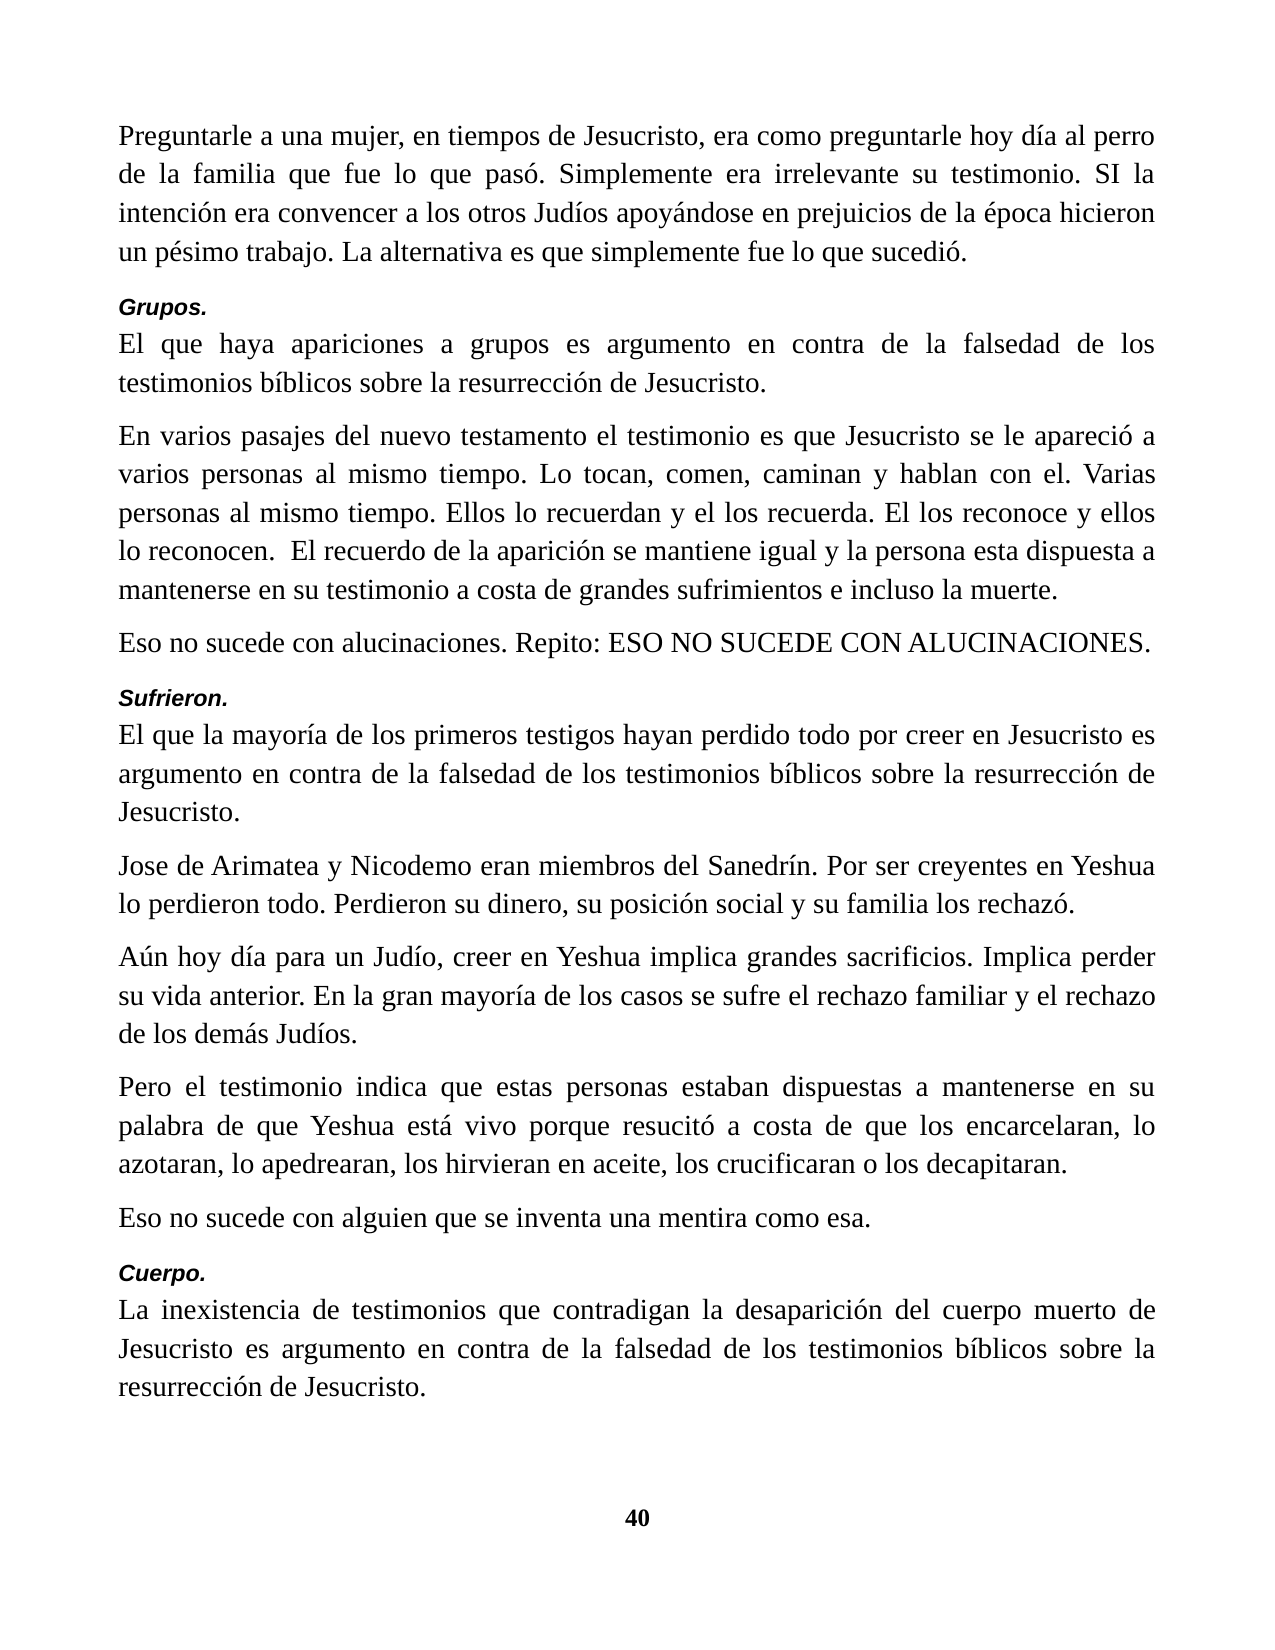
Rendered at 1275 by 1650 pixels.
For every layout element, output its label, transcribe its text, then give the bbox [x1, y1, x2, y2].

text Eso no sucede con alucinaciones. Repito: ESO NO SUCEDE CON ALUCINACIONES. [118, 625, 1157, 659]
text El que la mayoría de los primeros testigos hayan perdido todo por creer en Jesucristo es argumento en contra de la falsedad de los testimonios bíblicos sobre la resurrección de Jesucristo. [118, 717, 1157, 828]
text Pero el testimonio indica que estas personas estaban dispuestas a mantenerse en su palabra de que Yeshua está vivo porque resucitó a costa de que los encarcelaran, lo azotaran, lo apedrearan, los hirvieran en aceite, los crucificaran o los decapitaran. [118, 1069, 1157, 1180]
text Preguntarle a una mujer, en tiempos de Jesucristo, era como preguntarle hoy día al perro de la familia que fue lo que pasó. Simplemente era irrelevante su testimonio. SI la intención era convencer a los otros Judíos apoyándose en prejuicios de la época hicieron un pésimo trabajo. La alternativa es que simplemente fue lo que sucedió. [118, 118, 1157, 267]
text La inexistencia de testimonios que contradigan la desaparición del cuerpo muerto de Jesucristo es argumento en contra de la falsedad de los testimonios bíblicos sobre la resurrección de Jesucristo. [118, 1292, 1157, 1403]
text El que haya apariciones a grupos es argumento en contra de la falsedad de los testimonios bíblicos sobre la resurrección de Jesucristo. [118, 326, 1157, 398]
subtitle Cuerpo. [118, 1259, 1157, 1286]
subtitle Sufrieron. [118, 684, 1157, 711]
text Eso no sucede con alguien que se inventa una mentira como esa. [118, 1200, 1157, 1233]
text En varios pasajes del nuevo testamento el testimonio es que Jesucristo se le apareció a varios personas al mismo tiempo. Lo tocan, comen, caminan y hablan con el. Varias personas al mismo tiempo. Ellos lo recuerdan y el los recuerda. El los reconoce y ellos lo reconocen. El recuerdo de la aparición se mantiene igual y la persona esta dispuesta a mantenerse en su testimonio a costa de grandes sufrimientos e incluso la muerte. [118, 418, 1157, 606]
text Aún hoy día para un Judío, creer en Yeshua implica grandes sacrificios. Implica perder su vida anterior. En la gran mayoría de los casos se sufre el rechazo familiar y el rechazo de los demás Judíos. [118, 939, 1157, 1050]
subtitle Grupos. [118, 293, 1157, 320]
text Jose de Arimatea y Nicodemo eran miembros del Sanedrín. Por ser creyentes en Yeshua lo perdieron todo. Perdieron su dinero, su posición social y su familia los rechazó. [118, 848, 1157, 920]
